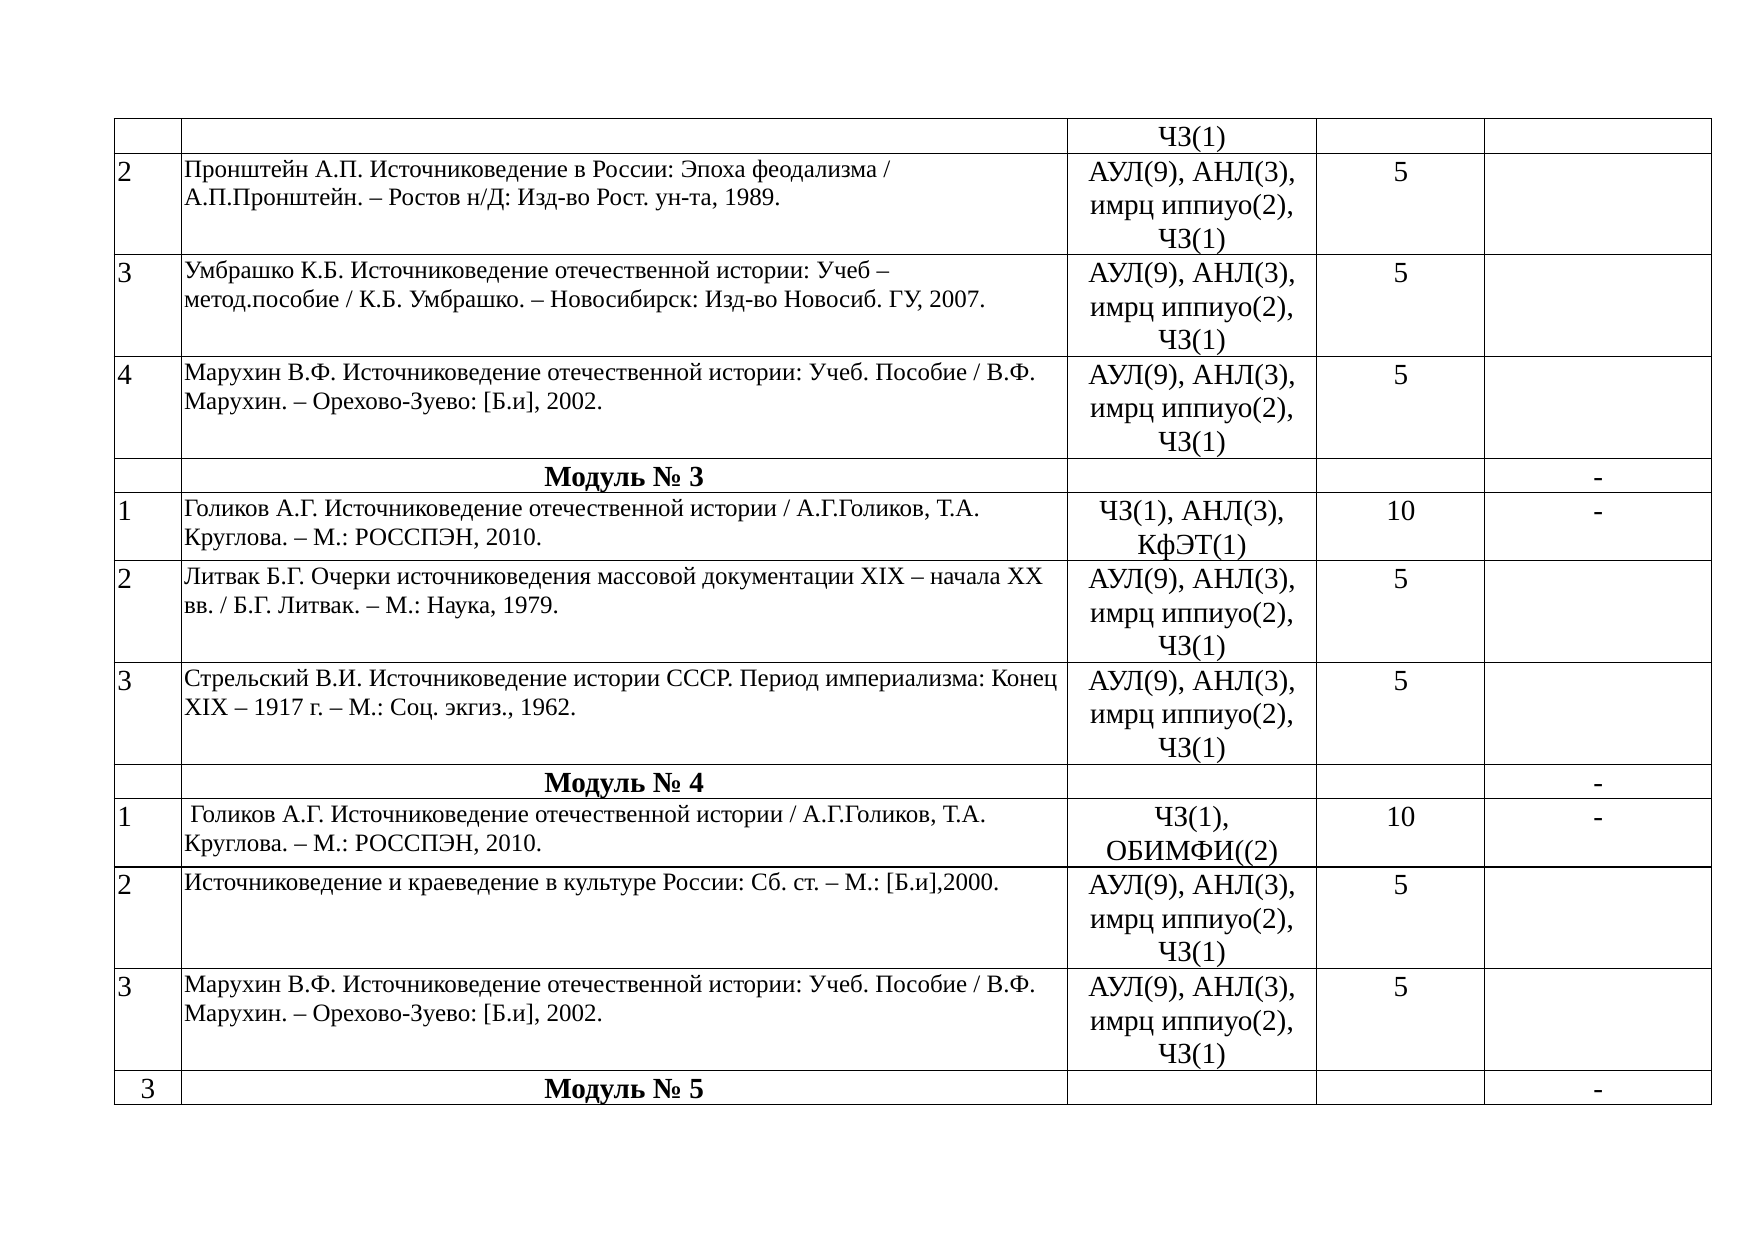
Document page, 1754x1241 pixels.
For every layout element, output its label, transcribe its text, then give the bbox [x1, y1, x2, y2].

table_cell Модуль № 4 [182, 765, 1067, 798]
table_cell [182, 119, 1067, 153]
table_cell - [1485, 119, 1711, 153]
table_cell - [1485, 799, 1711, 866]
table_cell - [1485, 1071, 1711, 1104]
table_cell Пронштейн А.П. Источниковедение в России: Эпоха феодализма / А.П.Пронштейн. – Ростов н/Д: Изд-во Рост. ун-та, 1989. [182, 154, 1067, 254]
table_cell 5 [1317, 969, 1484, 1070]
table_cell [1485, 663, 1711, 764]
table_cell ЧЗ(1), АНЛ(3), КфЭТ(1) [1068, 493, 1316, 560]
table_cell Умбрашко К.Б. Источниковедение отечественной истории: Учеб – метод.пособие / К.Б. Умбрашко. – Новосибирск: Изд-во Новосиб. ГУ, 2007. [182, 255, 1067, 356]
table_cell [1317, 1071, 1484, 1104]
table_cell 10 [1317, 493, 1484, 560]
table_cell Марухин В.Ф. Источниковедение отечественной истории: Учеб. Пособие / В.Ф. Марухин. – Орехово-Зуево: [Б.и], 2002. [182, 969, 1067, 1070]
table_cell Литвак Б.Г. Очерки источниковедения массовой документации XIX – начала ХХ вв. / Б.Г. Литвак. – М.: Наука, 1979. [182, 561, 1067, 662]
table_cell 5 [1317, 868, 1484, 968]
table_cell 5 [1317, 561, 1484, 662]
table_cell АУЛ(9), АНЛ(3), имрц иппиуо(2), ЧЗ(1) [1068, 357, 1316, 458]
table_cell 10 [1317, 799, 1484, 866]
table_cell 2 [115, 561, 181, 662]
table_cell [1485, 969, 1711, 1070]
table_cell АУЛ(9), АНЛ(3), имрц иппиуо(2), ЧЗ(1) [1068, 868, 1316, 968]
table_cell 5 [1317, 255, 1484, 356]
table_cell 3 [115, 663, 181, 764]
table_cell 2 [115, 868, 181, 968]
table_cell [1485, 561, 1711, 662]
table_cell 5 [1317, 663, 1484, 764]
table_cell - [1485, 459, 1711, 492]
table_cell ЧЗ(1), ОБИМФИ((2) [1068, 799, 1316, 866]
table_cell Марухин В.Ф. Источниковедение отечественной истории: Учеб. Пособие / В.Ф. Марухин. – Орехово-Зуево: [Б.и], 2002. [182, 357, 1067, 458]
table_cell [1317, 765, 1484, 798]
table_cell [1317, 119, 1484, 153]
table_cell Стрельский В.И. Источниковедение истории СССР. Период империализма: Конец XIX – 1917 г. – М.: Соц. экгиз., 1962. [182, 663, 1067, 764]
table_cell [1485, 255, 1711, 356]
table_cell [1068, 459, 1316, 492]
table_cell АУЛ(9), АНЛ(3), имрц иппиуо(2), ЧЗ(1) [1068, 663, 1316, 764]
table_cell Модуль № 3 [182, 459, 1067, 492]
table_cell ЧЗ(1) [1068, 119, 1316, 153]
table_cell [115, 459, 181, 492]
table_cell - [1485, 493, 1711, 560]
table_cell 3 [115, 969, 181, 1070]
table_cell 4 [115, 357, 181, 458]
table_cell [1068, 1071, 1316, 1104]
table_cell Голиков А.Г. Источниковедение отечественной истории / А.Г.Голиков, Т.А. Круглова. – М.: РОССПЭН, 2010. [182, 799, 1067, 866]
table_cell АУЛ(9), АНЛ(3), имрц иппиуо(2), ЧЗ(1) [1068, 561, 1316, 662]
table_cell Модуль № 5 [182, 1071, 1067, 1104]
table_cell АУЛ(9), АНЛ(3), имрц иппиуо(2), ЧЗ(1) [1068, 969, 1316, 1070]
table_cell АУЛ(9), АНЛ(3), имрц иппиуо(2), ЧЗ(1) [1068, 255, 1316, 356]
table_cell - [1485, 765, 1711, 798]
table_cell 5 [1317, 357, 1484, 458]
table_cell [115, 119, 181, 153]
table_cell [1485, 357, 1711, 458]
table_cell 1 [115, 493, 181, 560]
table_cell [1317, 459, 1484, 492]
table_cell [115, 765, 181, 798]
table_cell 3 [115, 1071, 181, 1104]
table_cell 3 [115, 255, 181, 356]
table_cell Голиков А.Г. Источниковедение отечественной истории / А.Г.Голиков, Т.А. Круглова. – М.: РОССПЭН, 2010. [182, 493, 1067, 560]
table_cell [1485, 154, 1711, 254]
table_cell АУЛ(9), АНЛ(3), имрц иппиуо(2), ЧЗ(1) [1068, 154, 1316, 254]
table_cell 5 [1317, 154, 1484, 254]
table_cell 2 [115, 154, 181, 254]
table_cell 1 [115, 799, 181, 866]
table_cell [1485, 868, 1711, 968]
table_cell Источниковедение и краеведение в культуре России: Сб. ст. – М.: [Б.и],2000. [182, 868, 1067, 968]
table_cell [1068, 765, 1316, 798]
